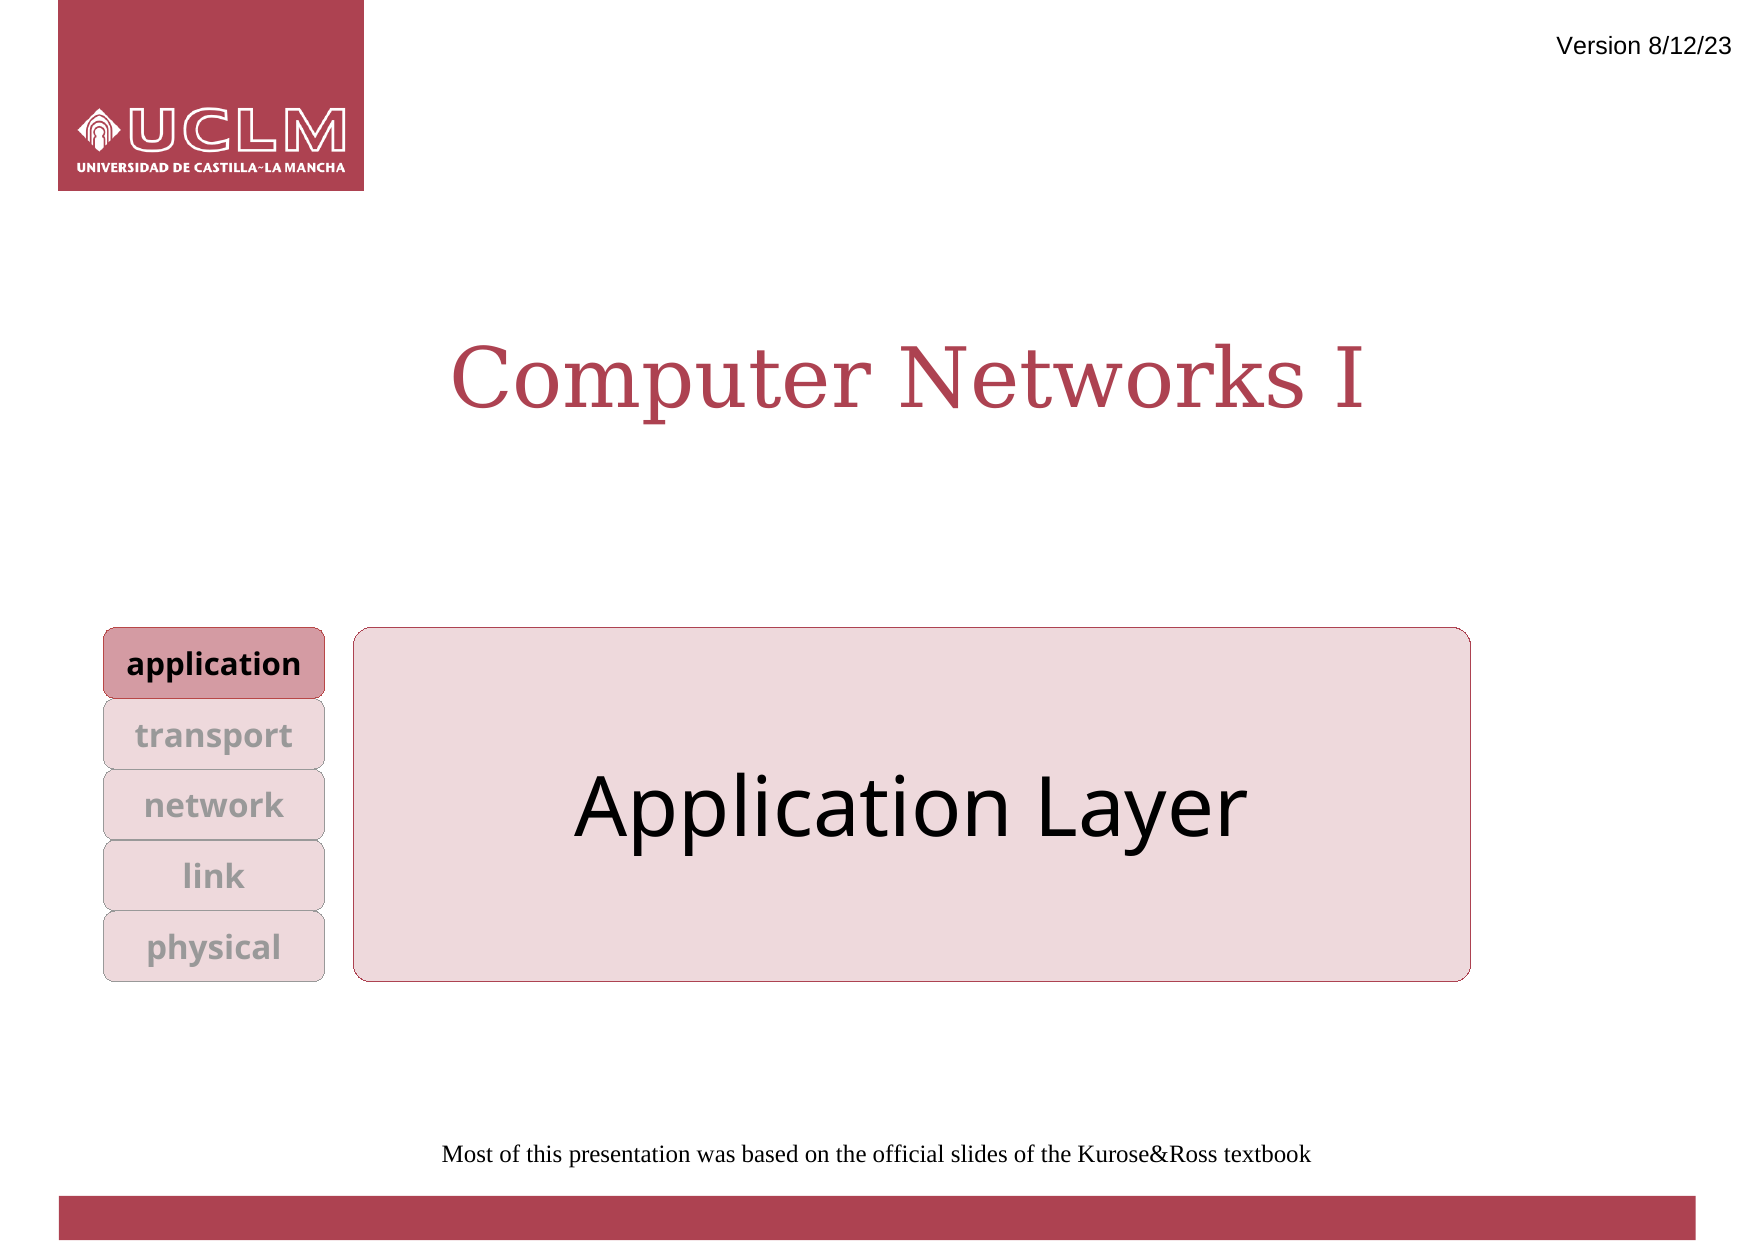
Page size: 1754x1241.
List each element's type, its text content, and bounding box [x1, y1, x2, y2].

text_box application [103, 627, 325, 699]
text_box Most of this presentation was based on the official slides of the Kurose&Ross textbook [422, 1130, 1332, 1176]
picture [58, 0, 364, 191]
title Application Layer [353, 627, 1471, 982]
